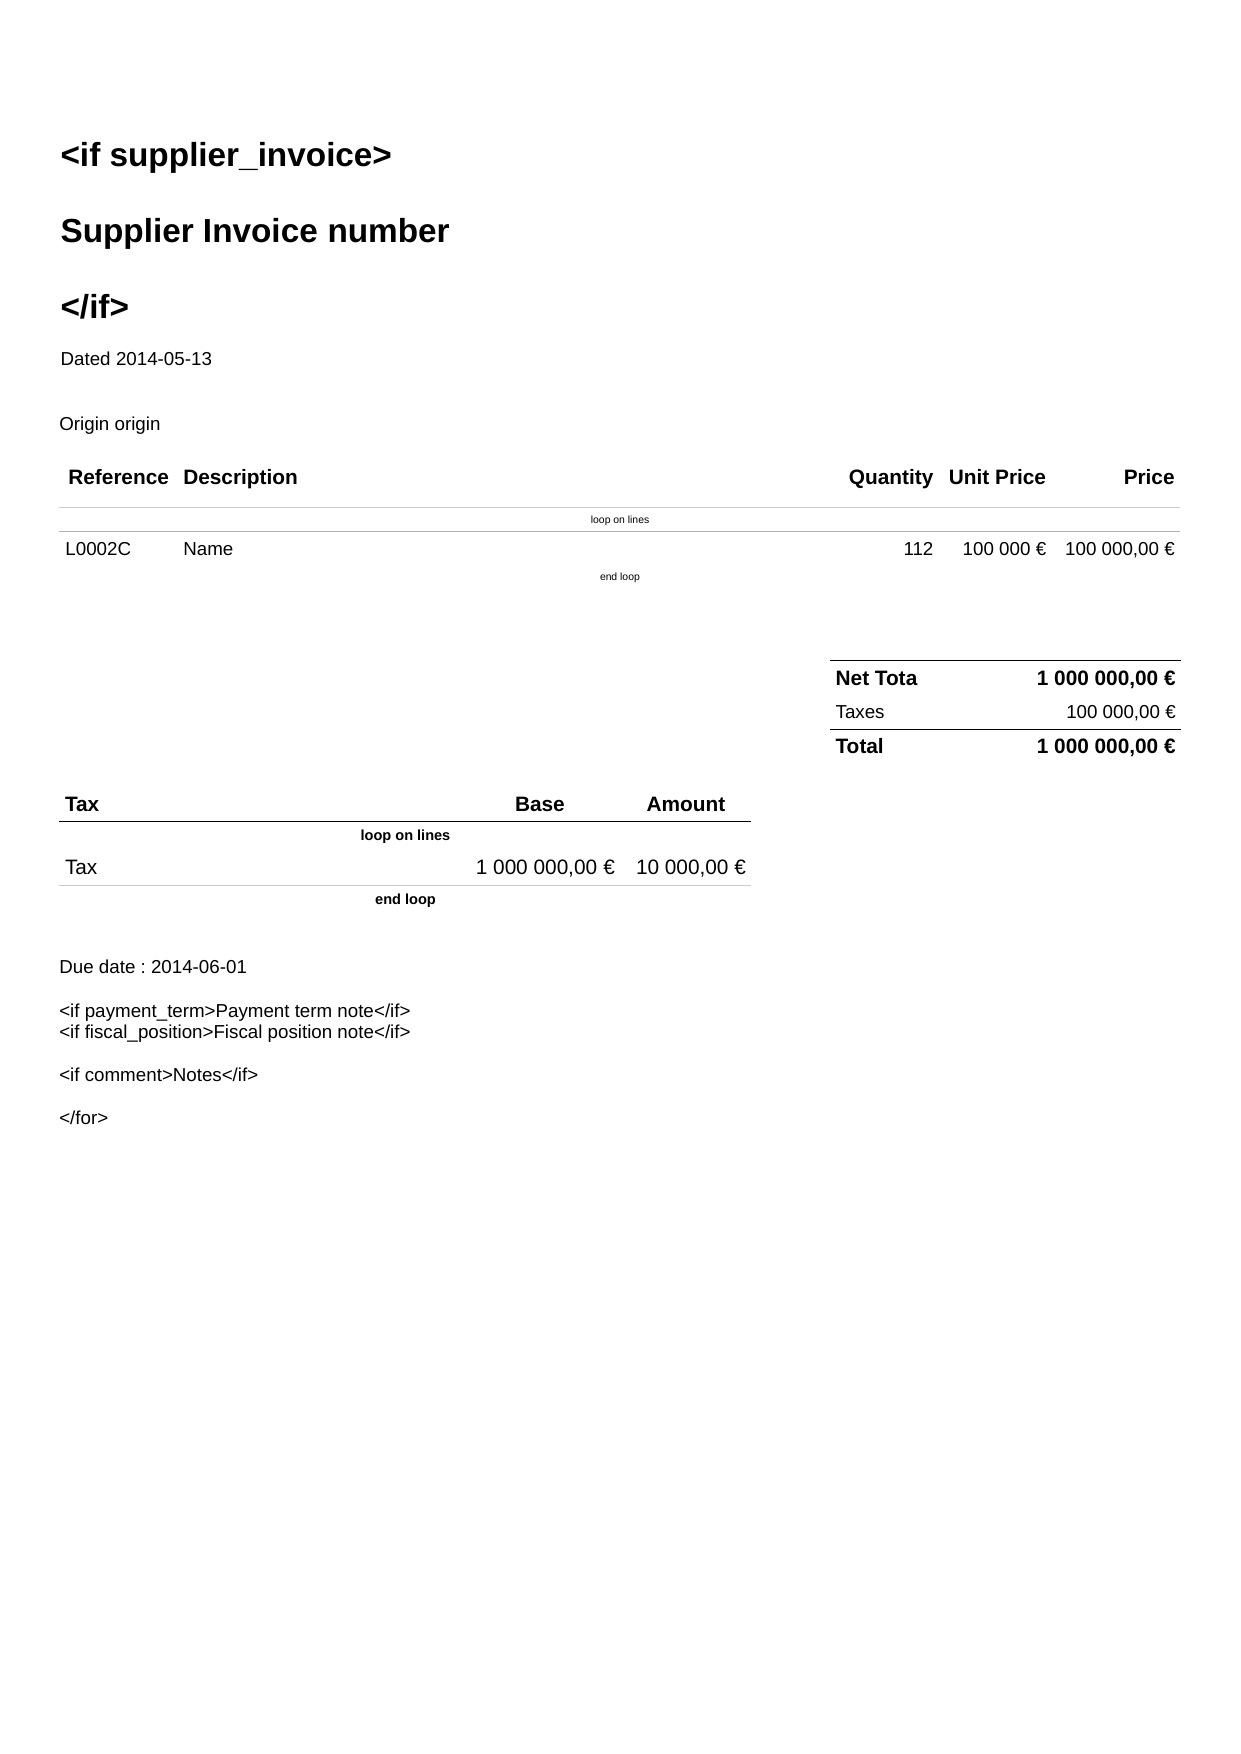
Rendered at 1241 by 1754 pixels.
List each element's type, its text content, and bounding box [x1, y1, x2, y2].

table_header <if supplier_invoice> Supplier Invoice number </if> Dated 2014-05-13 [59, 110, 686, 369]
table_cell Total [830, 730, 1003, 764]
table_cell 100 000,00 € [1052, 532, 1180, 565]
table_cell loop on lines [59, 508, 1180, 531]
table_cell 1 000 000,00 € [459, 849, 620, 885]
table_cell Taxes [830, 696, 1003, 728]
table_header [686, 110, 1180, 369]
table_header Base [459, 786, 620, 821]
table_header 1 000 000,00 € [1003, 661, 1181, 696]
table_cell L0002C [59, 532, 177, 565]
table_header Tax [59, 786, 459, 821]
text <if comment>Notes</if> [59, 1064, 1181, 1086]
table_header Unit Price [939, 434, 1052, 507]
table_header Quantity [745, 434, 939, 507]
table_header Amount [620, 786, 751, 821]
table_cell Tax [59, 849, 459, 885]
table_cell 100 000,00 € [1003, 696, 1181, 728]
text Due date : 2014-06-01 [59, 956, 1181, 978]
text Origin origin [59, 412, 1181, 434]
table_cell loop on lines [59, 822, 751, 849]
table_header Description [177, 434, 745, 507]
table_cell 10 000,00 € [620, 849, 751, 885]
table_cell end loop [59, 565, 1180, 595]
table_header Net Tota [830, 661, 1003, 696]
text <if payment_term>Payment term note</if> [59, 999, 1181, 1021]
table_header Price [1052, 434, 1180, 507]
table_cell 1 000 000,00 € [1003, 730, 1181, 764]
table_cell 112 [745, 532, 939, 565]
table_cell end loop [59, 886, 751, 913]
table_cell 100 000 € [939, 532, 1052, 565]
text <if fiscal_position>Fiscal position note</if> [59, 1021, 1181, 1042]
text </for> [59, 1107, 1181, 1129]
table_cell Name [177, 532, 745, 565]
table_header Reference [59, 434, 177, 507]
